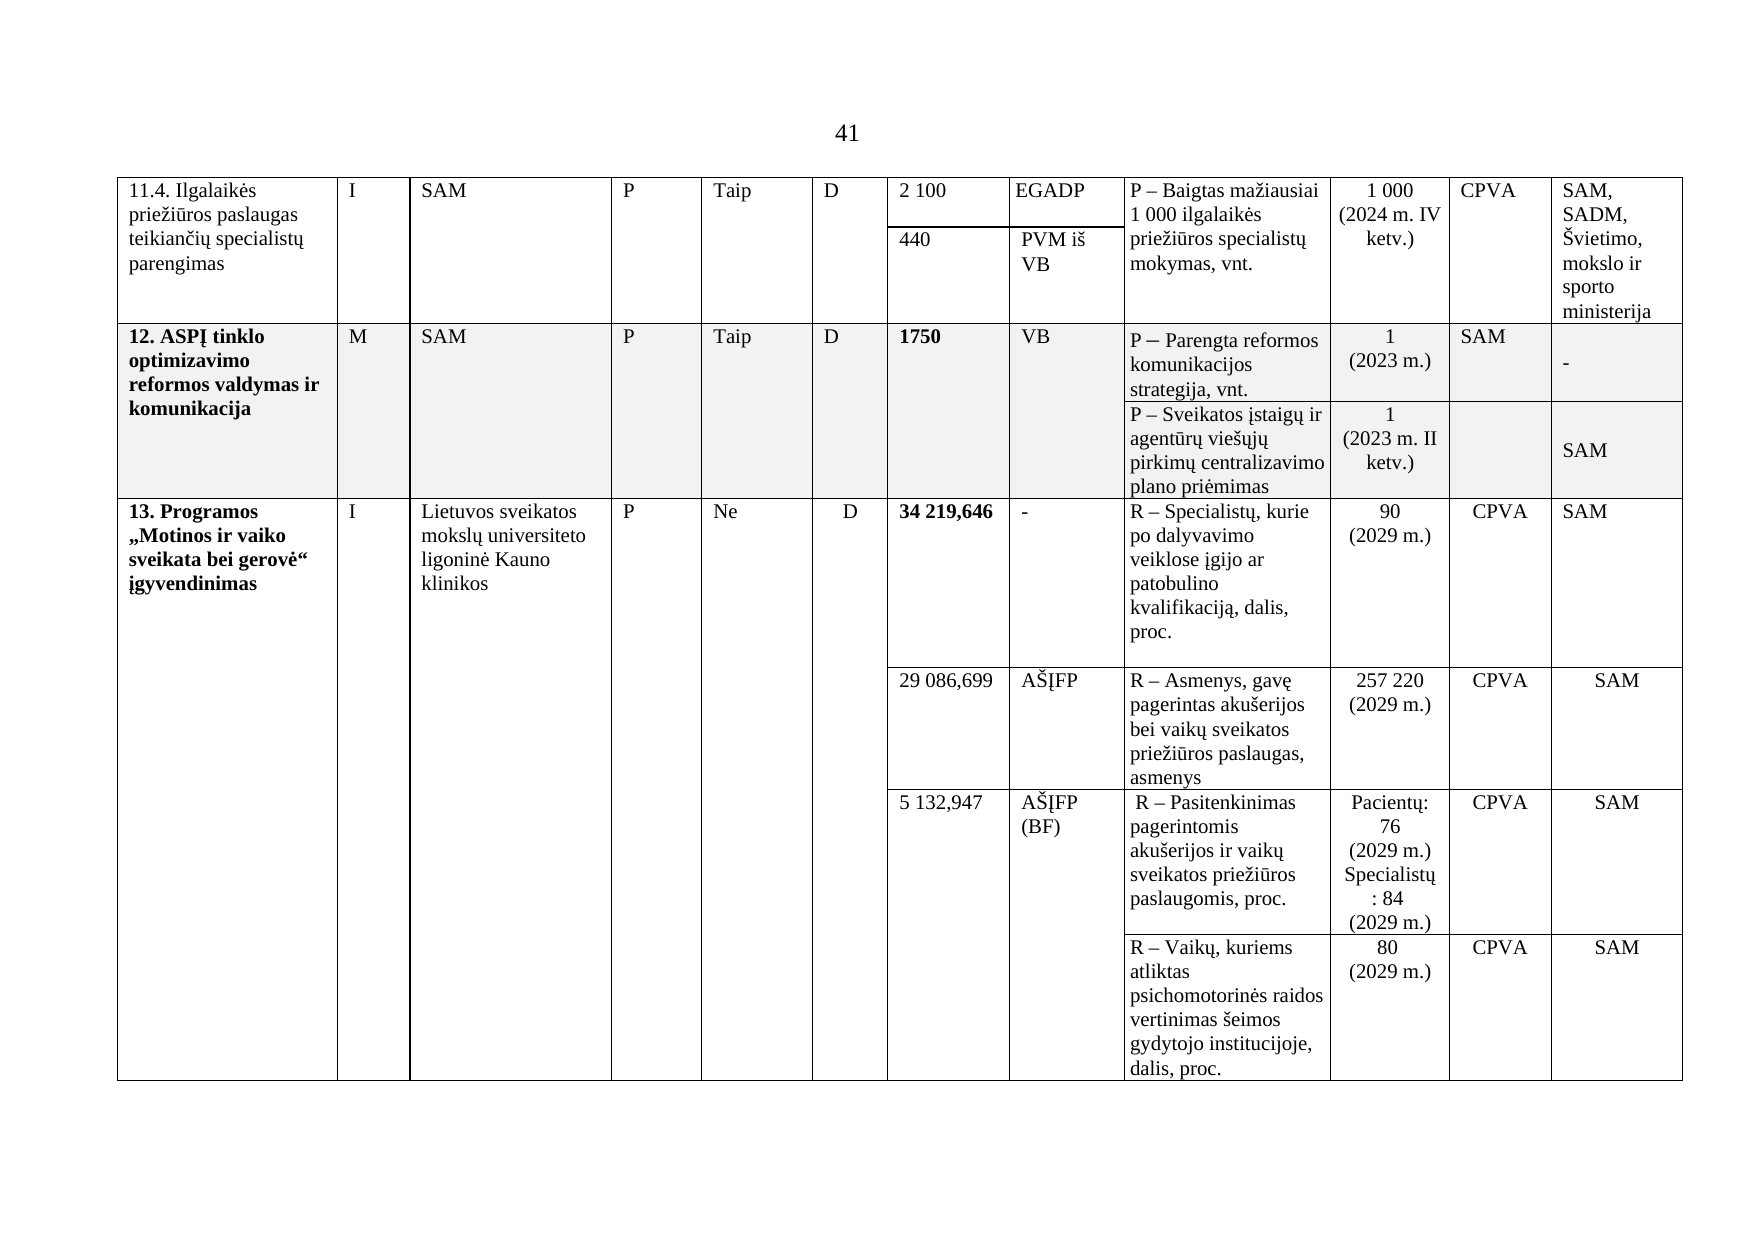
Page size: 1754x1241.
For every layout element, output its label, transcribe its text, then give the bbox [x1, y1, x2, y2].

table_cell VB [1010, 324, 1124, 498]
table_cell R – Specialistų, kurie po dalyvavimo veiklose įgijo ar patobulino kvalifikaciją, dalis, proc. [1125, 499, 1330, 667]
table_cell 90 (2029 m.) [1331, 499, 1449, 667]
table_cell CPVA [1450, 790, 1551, 934]
table_cell 1 000 (2024 m. IV ketv.) [1331, 178, 1449, 323]
table_cell PVM iš VB [1010, 228, 1124, 323]
table_cell P [612, 499, 701, 1079]
table_cell R – Vaikų, kuriems atliktas psichomotorinės raidos vertinimas šeimos gydytojo institucijoje, dalis, proc. [1125, 935, 1330, 1079]
table_cell CPVA [1450, 499, 1551, 667]
table_cell 1750 [888, 324, 1009, 498]
table_cell 2 100 [888, 178, 1009, 226]
table_cell 11.4. Ilgalaikės priežiūros paslaugas teikiančių specialistų parengimas [118, 178, 337, 323]
table_cell 34 219,646 [888, 499, 1009, 667]
table_cell SAM [1552, 668, 1682, 789]
table_cell - [1010, 499, 1124, 667]
table_cell CPVA [1450, 178, 1551, 323]
table_cell [1450, 402, 1551, 498]
table_cell SAM, SADM, Švietimo, mokslo ir sporto ministerija [1552, 178, 1682, 323]
table_cell D [813, 324, 887, 498]
table_cell SAM [411, 178, 611, 323]
table_cell 29 086,699 [888, 668, 1009, 789]
table_cell AŠĮFP (BF) [1010, 790, 1124, 1079]
table_cell CPVA [1450, 668, 1551, 789]
table_cell 1 (2023 m. II ketv.) [1331, 402, 1449, 498]
table_cell P – Baigtas mažiausiai 1 000 ilgalaikės priežiūros specialistų mokymas, vnt. [1125, 178, 1330, 323]
table_cell Taip [702, 178, 812, 323]
table_cell 257 220 (2029 m.) [1331, 668, 1449, 789]
table_cell R – Pasitenkinimas pagerintomis akušerijos ir vaikų sveikatos priežiūros paslaugomis, proc. [1125, 790, 1330, 934]
table_cell SAM [411, 324, 611, 498]
table_cell SAM [1552, 402, 1682, 498]
table_cell SAM [1552, 935, 1682, 1079]
table_cell I [338, 499, 409, 1079]
table_cell SAM [1450, 324, 1551, 401]
table_cell P [612, 324, 701, 498]
table_cell I [338, 178, 409, 323]
table_cell SAM [1552, 790, 1682, 934]
table_cell 80 (2029 m.) [1331, 935, 1449, 1079]
table_cell Pacientų: 76 (2029 m.) Specialistų: 84 (2029 m.) [1331, 790, 1449, 934]
table_cell D [813, 178, 887, 323]
table_cell 13. Programos „Motinos ir vaiko sveikata bei gerovė“ įgyvendinimas [118, 499, 337, 1079]
table_cell Taip [702, 324, 812, 498]
table_cell CPVA [1450, 935, 1551, 1079]
table_cell - [1552, 324, 1682, 401]
table_cell P – Sveikatos įstaigų ir agentūrų viešųjų pirkimų centralizavimo plano priėmimas [1125, 402, 1330, 498]
table_cell P [612, 178, 701, 323]
table_cell 440 [888, 228, 1009, 323]
table_cell R – Asmenys, gavę pagerintas akušerijos bei vaikų sveikatos priežiūros paslaugas, asmenys [1125, 668, 1330, 789]
table_cell SAM [1552, 499, 1682, 667]
table_cell 12. ASPĮ tinklo optimizavimo reformos valdymas ir komunikacija [118, 324, 337, 498]
table_cell Lietuvos sveikatos mokslų universiteto ligoninė Kauno klinikos [411, 499, 611, 1079]
table_cell M [338, 324, 409, 498]
table_cell 1 (2023 m.) [1331, 324, 1449, 401]
table_cell P – Parengta reformos komunikacijos strategija, vnt. [1125, 324, 1330, 401]
table_cell 5 132,947 [888, 790, 1009, 1079]
table_cell D [813, 499, 887, 1079]
table_cell AŠĮFP [1010, 668, 1124, 789]
table_cell Ne [702, 499, 812, 1079]
table_cell EGADP [1010, 178, 1124, 226]
